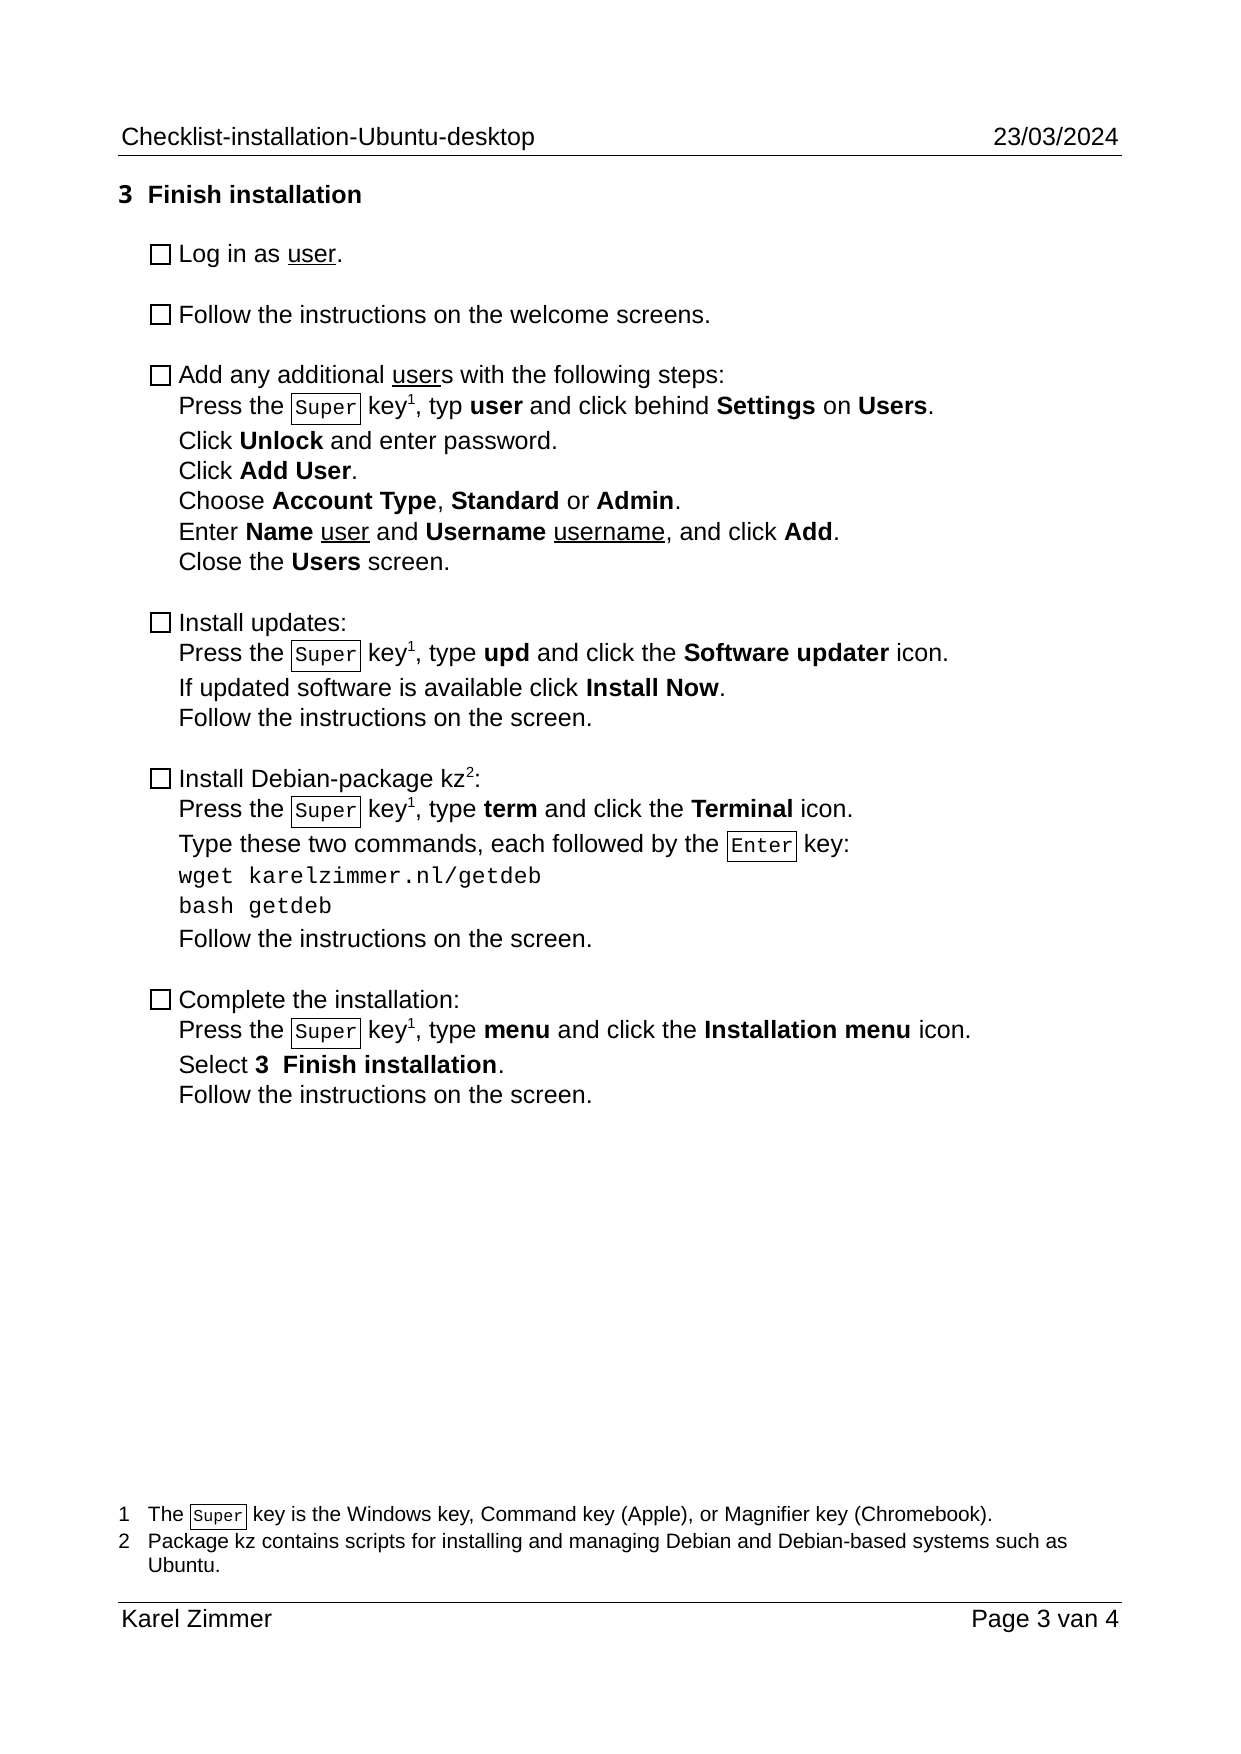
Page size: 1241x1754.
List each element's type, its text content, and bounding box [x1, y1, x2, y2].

table_cell [118, 733, 142, 763]
table_cell [118, 547, 142, 577]
table_cell [142, 516, 177, 547]
table_cell Follow the instructions on the screen. [177, 1080, 1122, 1110]
table_cell [118, 607, 142, 638]
table_cell [118, 703, 142, 733]
table_cell [142, 794, 177, 828]
table_cell [142, 1080, 177, 1110]
table_cell [142, 638, 177, 672]
table_cell [118, 300, 142, 330]
table_cell [118, 829, 142, 863]
table_cell [142, 391, 177, 425]
table_cell [142, 863, 177, 893]
table_cell [142, 733, 177, 763]
table_cell Close the Users screen. [177, 547, 1122, 577]
table_cell Enter Name user and Username username, and click Add. [177, 516, 1122, 547]
table_cell Choose Account Type, Standard or Admin. [177, 486, 1122, 516]
table_cell [118, 985, 142, 1015]
table_cell [118, 1015, 142, 1049]
table_cell [142, 763, 177, 794]
table_cell [118, 269, 142, 300]
table_cell Select 3 Finish installation. [177, 1050, 1122, 1080]
table_cell [142, 330, 177, 360]
table_cell [142, 1015, 177, 1049]
table_cell Install updates: [177, 607, 1122, 638]
table_cell [118, 1050, 142, 1080]
list Finish installation [118, 177, 1122, 211]
table_header [142, 239, 177, 269]
table_cell [177, 330, 1122, 360]
table_cell [177, 733, 1122, 763]
table_cell If updated software is available click Install Now. [177, 673, 1122, 703]
table_cell bash getdeb [177, 894, 1122, 924]
table_cell [142, 547, 177, 577]
table_cell Press the Super key1, type menu and click the Installation menu icon. [177, 1015, 1122, 1049]
table_cell [177, 269, 1122, 300]
table_cell [142, 673, 177, 703]
table_cell [142, 703, 177, 733]
table_cell [177, 577, 1122, 607]
table_cell [142, 924, 177, 954]
table_cell [142, 486, 177, 516]
table_cell [118, 577, 142, 607]
table_cell Press the Super key1, type term and click the Terminal icon. [177, 794, 1122, 828]
table_cell [142, 456, 177, 486]
table_cell [118, 1080, 142, 1110]
table_cell [118, 794, 142, 828]
table_cell [118, 894, 142, 924]
table_cell [118, 425, 142, 456]
table_cell [118, 516, 142, 547]
table_cell Click Unlock and enter password. [177, 425, 1122, 456]
table_cell Complete the installation: [177, 985, 1122, 1015]
table_cell Click Add User. [177, 456, 1122, 486]
table_cell wget karelzimmer.nl/getdeb [177, 863, 1122, 893]
table_cell [177, 954, 1122, 984]
table_cell [142, 894, 177, 924]
table_cell [118, 391, 142, 425]
table_cell [142, 954, 177, 984]
table_cell Follow the instructions on the screen. [177, 703, 1122, 733]
table_cell [118, 486, 142, 516]
table_cell [142, 985, 177, 1015]
table_cell [118, 763, 142, 794]
table_cell [118, 360, 142, 391]
table_cell [118, 673, 142, 703]
table_cell Type these two commands, each followed by the Enter key: [177, 829, 1122, 863]
table_cell Add any additional users with the following steps: [177, 360, 1122, 391]
table_cell [118, 456, 142, 486]
table_cell [118, 954, 142, 984]
table_header [118, 239, 142, 269]
table_cell Press the Super key1, type upd and click the Software updater icon. [177, 638, 1122, 672]
table_cell [142, 577, 177, 607]
table_cell Follow the instructions on the welcome screens. [177, 300, 1122, 330]
table_cell [142, 300, 177, 330]
table_header Log in as USER. [177, 239, 1122, 269]
table_cell [142, 829, 177, 863]
table_cell Install Debian-package kz: [177, 763, 1122, 794]
table_cell [142, 269, 177, 300]
table_cell [142, 360, 177, 391]
table_cell [142, 607, 177, 638]
table_cell [118, 638, 142, 672]
table_cell [142, 1050, 177, 1080]
table_cell [118, 924, 142, 954]
table_cell Follow the instructions on the screen. [177, 924, 1122, 954]
table_cell [142, 425, 177, 456]
table_cell [118, 330, 142, 360]
table_cell [118, 863, 142, 893]
table_cell Press the Super key, typ user and click behind Settings on Users. [177, 391, 1122, 425]
